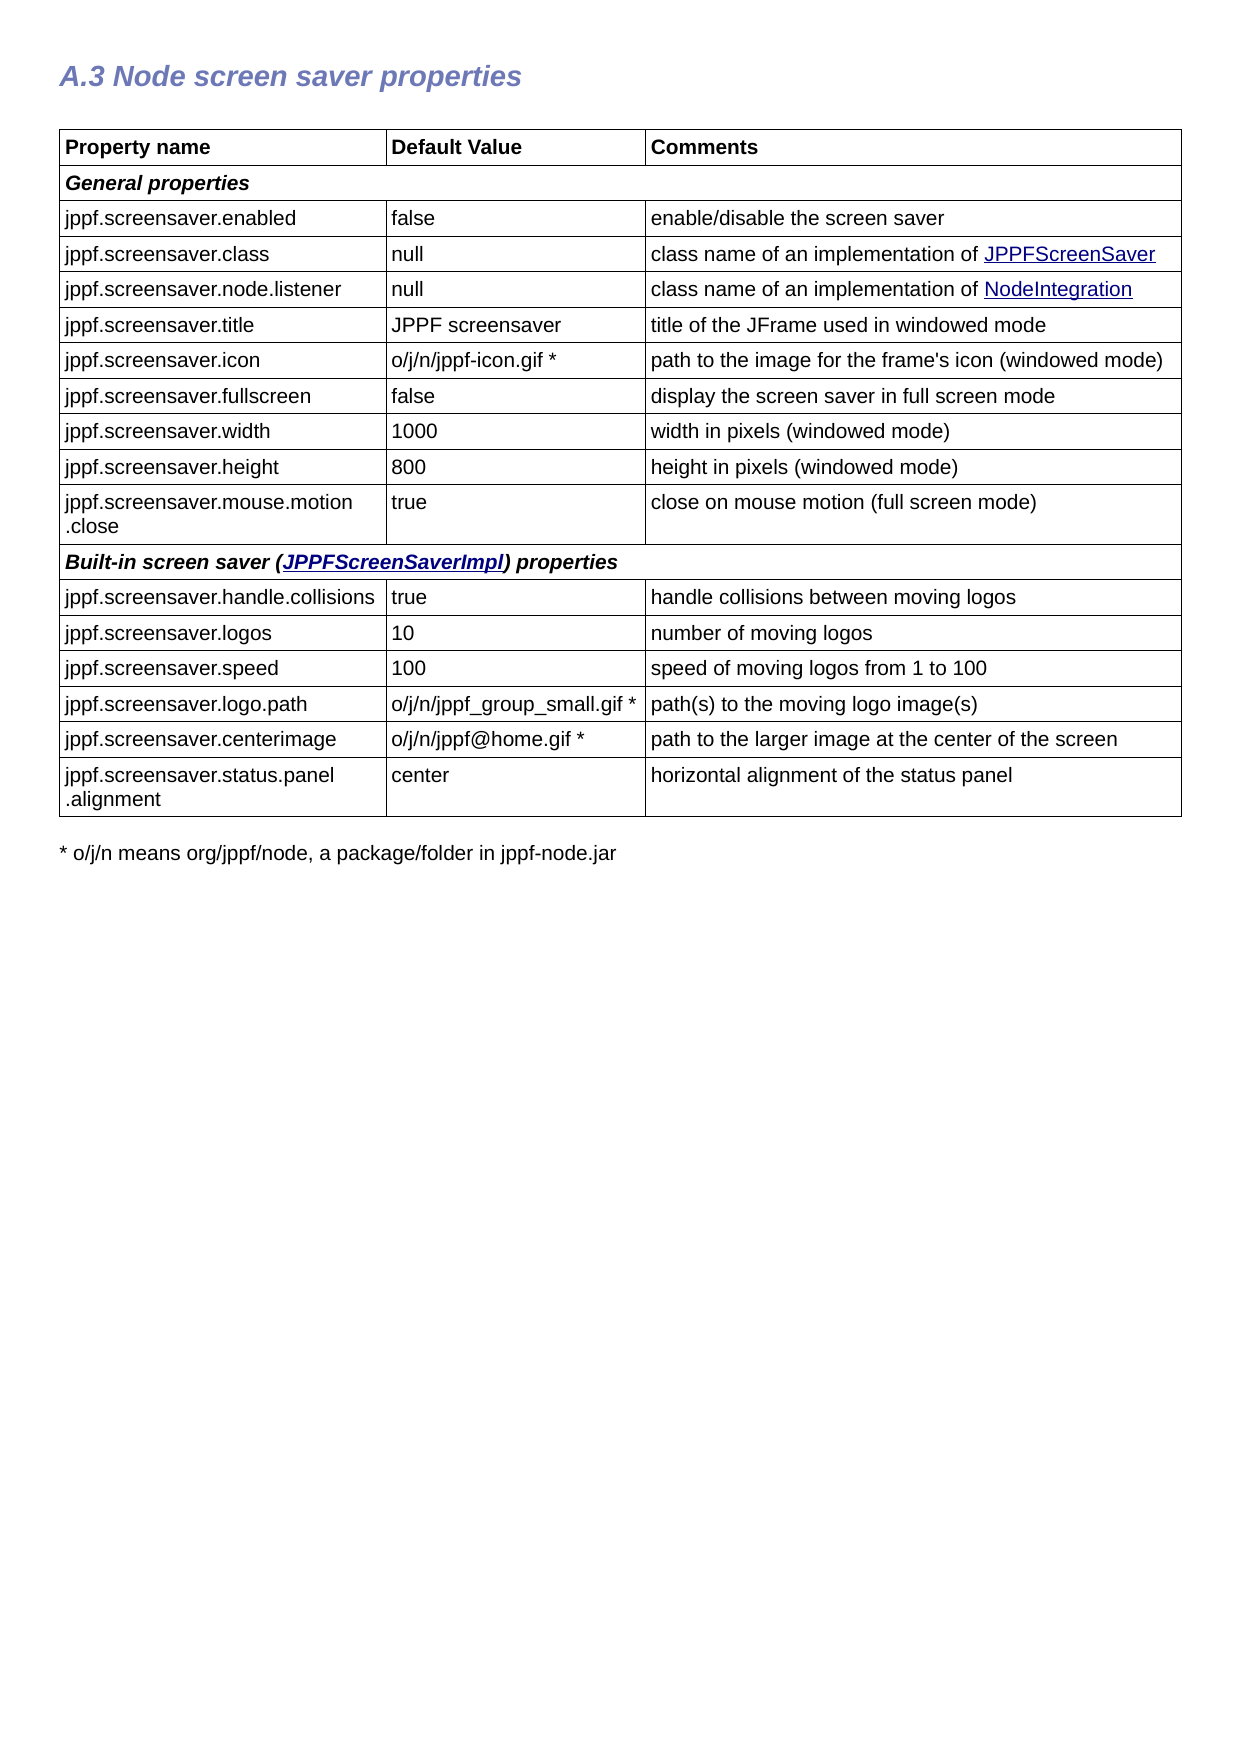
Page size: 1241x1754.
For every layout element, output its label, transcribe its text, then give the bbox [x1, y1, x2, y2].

table_cell jppf.screensaver.status.panel .alignment [60, 758, 386, 816]
table_cell jppf.screensaver.node.listener [60, 272, 386, 307]
table_cell jppf.screensaver.handle.collisions [60, 580, 386, 615]
table_cell handle collisions between moving logos [646, 580, 1181, 615]
table_cell class name of an implementation of NodeIntegration [646, 272, 1181, 307]
table_cell jppf.screensaver.width [60, 414, 386, 449]
table_cell 800 [387, 450, 645, 484]
table_cell jppf.screensaver.mouse.motion .close [60, 485, 386, 544]
table_cell title of the JFrame used in windowed mode [646, 308, 1181, 342]
table_cell jppf.screensaver.centerimage [60, 722, 386, 757]
table_cell path(s) to the moving logo image(s) [646, 687, 1181, 721]
table_cell jppf.screensaver.title [60, 308, 386, 342]
table_cell true [387, 485, 645, 544]
table_cell false [387, 379, 645, 413]
table_cell jppf.screensaver.fullscreen [60, 379, 386, 413]
table_cell display the screen saver in full screen mode [646, 379, 1181, 413]
table_cell close on mouse motion (full screen mode) [646, 485, 1181, 544]
table_cell jppf.screensaver.logos [60, 616, 386, 650]
table_cell jppf.screensaver.height [60, 450, 386, 484]
table_cell o/j/n/jppf@home.gif * [387, 722, 645, 757]
table_cell o/j/n/jppf-icon.gif * [387, 343, 645, 378]
table_cell number of moving logos [646, 616, 1181, 650]
table_cell false [387, 201, 645, 236]
table_header Property name [60, 130, 386, 164]
table_cell width in pixels (windowed mode) [646, 414, 1181, 449]
table_cell horizontal alignment of the status panel [646, 758, 1181, 816]
table_cell General properties [60, 166, 1181, 200]
table_cell Built-in screen saver (JPPFScreenSaverImpl) properties [60, 545, 1181, 579]
table_cell center [387, 758, 645, 816]
table_cell path to the larger image at the center of the screen [646, 722, 1181, 757]
table_cell jppf.screensaver.speed [60, 651, 386, 686]
table_cell jppf.screensaver.enabled [60, 201, 386, 236]
table_cell speed of moving logos from 1 to 100 [646, 651, 1181, 686]
table_cell 10 [387, 616, 645, 650]
table_cell path to the image for the frame's icon (windowed mode) [646, 343, 1181, 378]
table_cell JPPF screensaver [387, 308, 645, 342]
table_cell height in pixels (windowed mode) [646, 450, 1181, 484]
table_cell jppf.screensaver.icon [60, 343, 386, 378]
table_header Comments [646, 130, 1181, 164]
table_cell jppf.screensaver.class [60, 237, 386, 271]
table_cell null [387, 237, 645, 271]
table_cell jppf.screensaver.logo.path [60, 687, 386, 721]
table_cell o/j/n/jppf_group_small.gif * [387, 687, 645, 721]
table_cell true [387, 580, 645, 615]
table_cell 100 [387, 651, 645, 686]
table_cell class name of an implementation of JPPFScreenSaver [646, 237, 1181, 271]
subtitle Node screen saver properties [59, 59, 1181, 93]
table_cell enable/disable the screen saver [646, 201, 1181, 236]
table_cell null [387, 272, 645, 307]
table_cell 1000 [387, 414, 645, 449]
text * o/j/n means org/jppf/node, a package/folder in jppf-node.jar [59, 840, 1181, 864]
table_header Default Value [387, 130, 645, 164]
